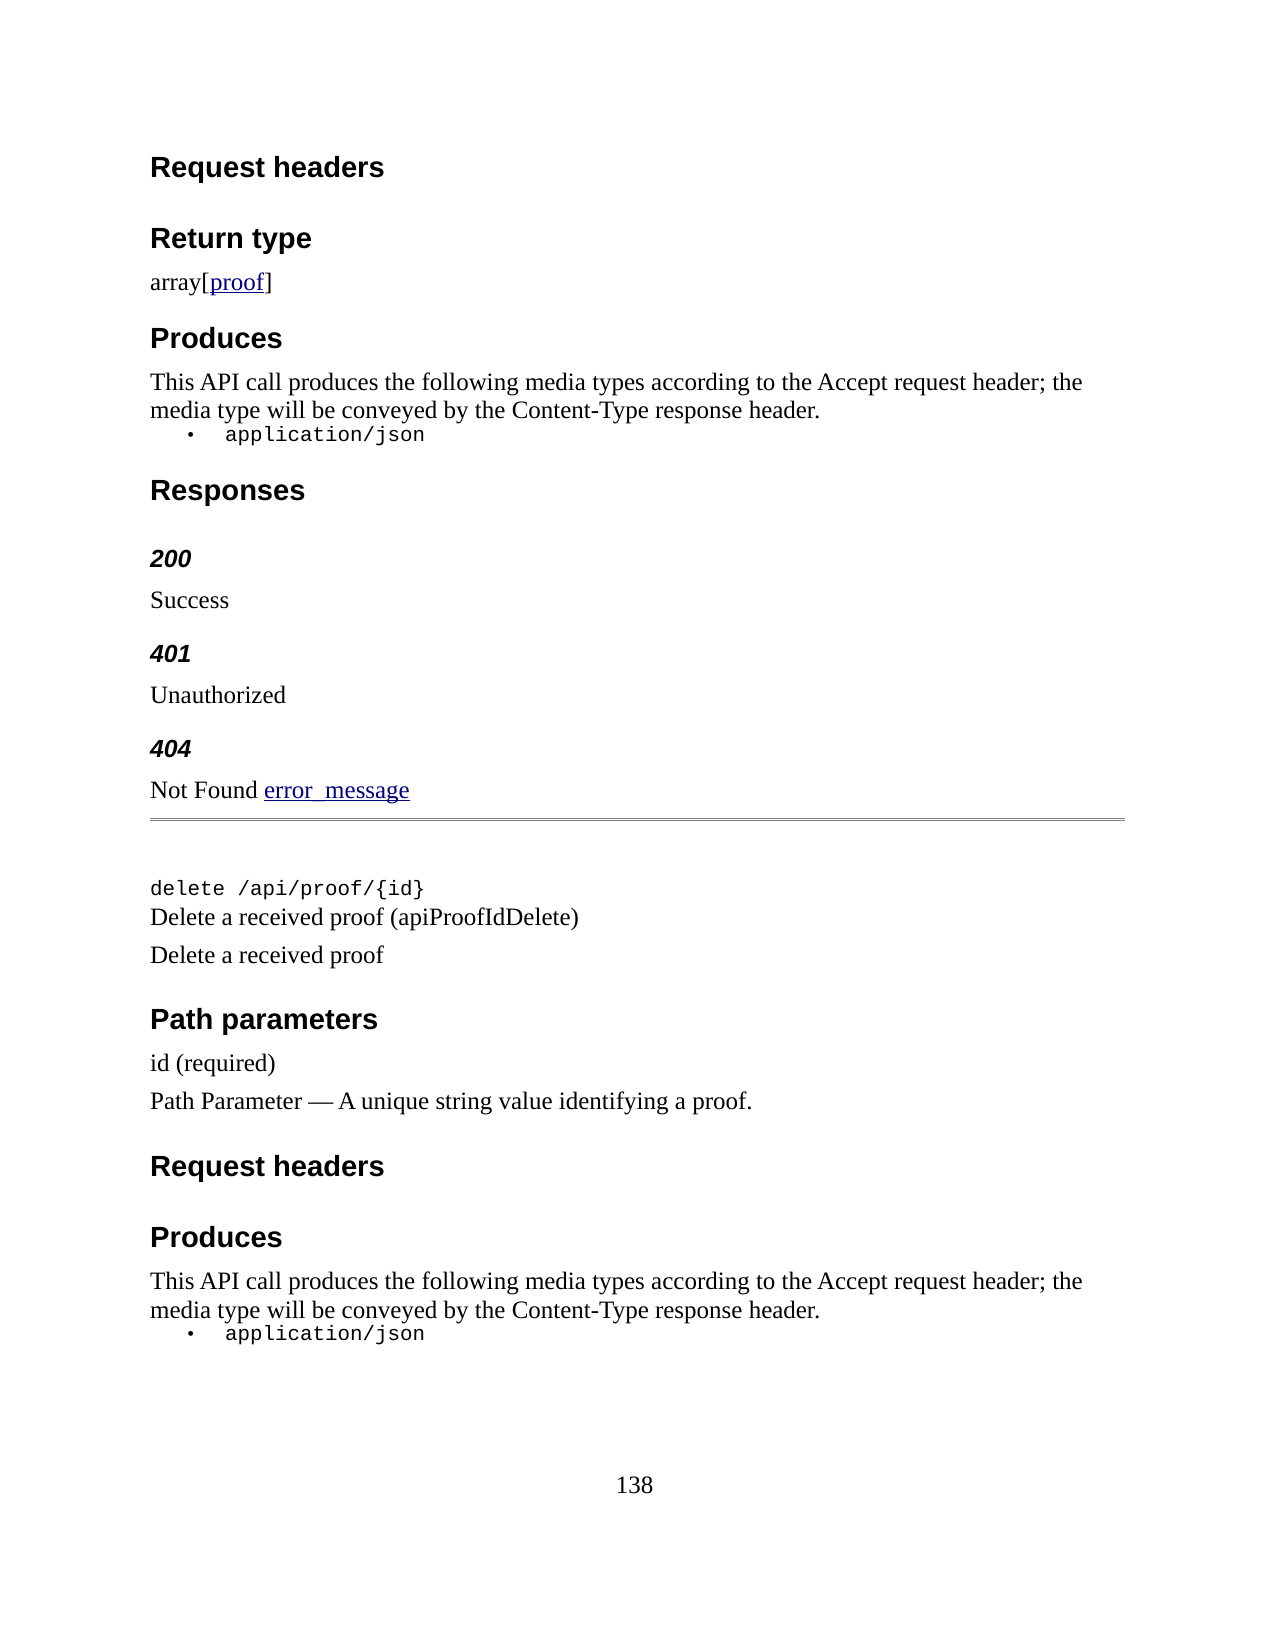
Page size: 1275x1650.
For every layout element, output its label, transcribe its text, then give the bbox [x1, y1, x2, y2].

subtitle Produces [150, 321, 1125, 354]
list application/json [187, 424, 1125, 448]
subtitle Return type [150, 221, 1125, 254]
text Delete a received proof (apiProofIdDelete) [150, 902, 1125, 931]
subtitle Responses [150, 473, 1125, 507]
text array[proof] [150, 267, 1125, 296]
text delete /api/proof/{id} [150, 878, 1125, 902]
text This API call produces the following media types according to the Accept request header; the media type will be conveyed by the Content-Type response header. [150, 1266, 1125, 1323]
subtitle Path parameters [150, 1002, 1125, 1036]
subtitle 401 [150, 639, 1125, 667]
text This API call produces the following media types according to the Accept request header; the media type will be conveyed by the Content-Type response header. [150, 367, 1125, 424]
text Unauthorized [150, 680, 1125, 709]
list application/json [187, 1323, 1125, 1347]
text Path Parameter — A unique string value identifying a proof. [150, 1086, 1125, 1115]
subtitle 200 [150, 544, 1125, 573]
text Success [150, 585, 1125, 614]
text Delete a received proof [150, 940, 1125, 968]
subtitle 404 [150, 734, 1125, 762]
subtitle Request headers [150, 1149, 1125, 1182]
subtitle Request headers [150, 150, 1125, 183]
text id (required) [150, 1048, 1125, 1077]
text Not Found error_message [150, 775, 1125, 803]
subtitle Produces [150, 1220, 1125, 1253]
